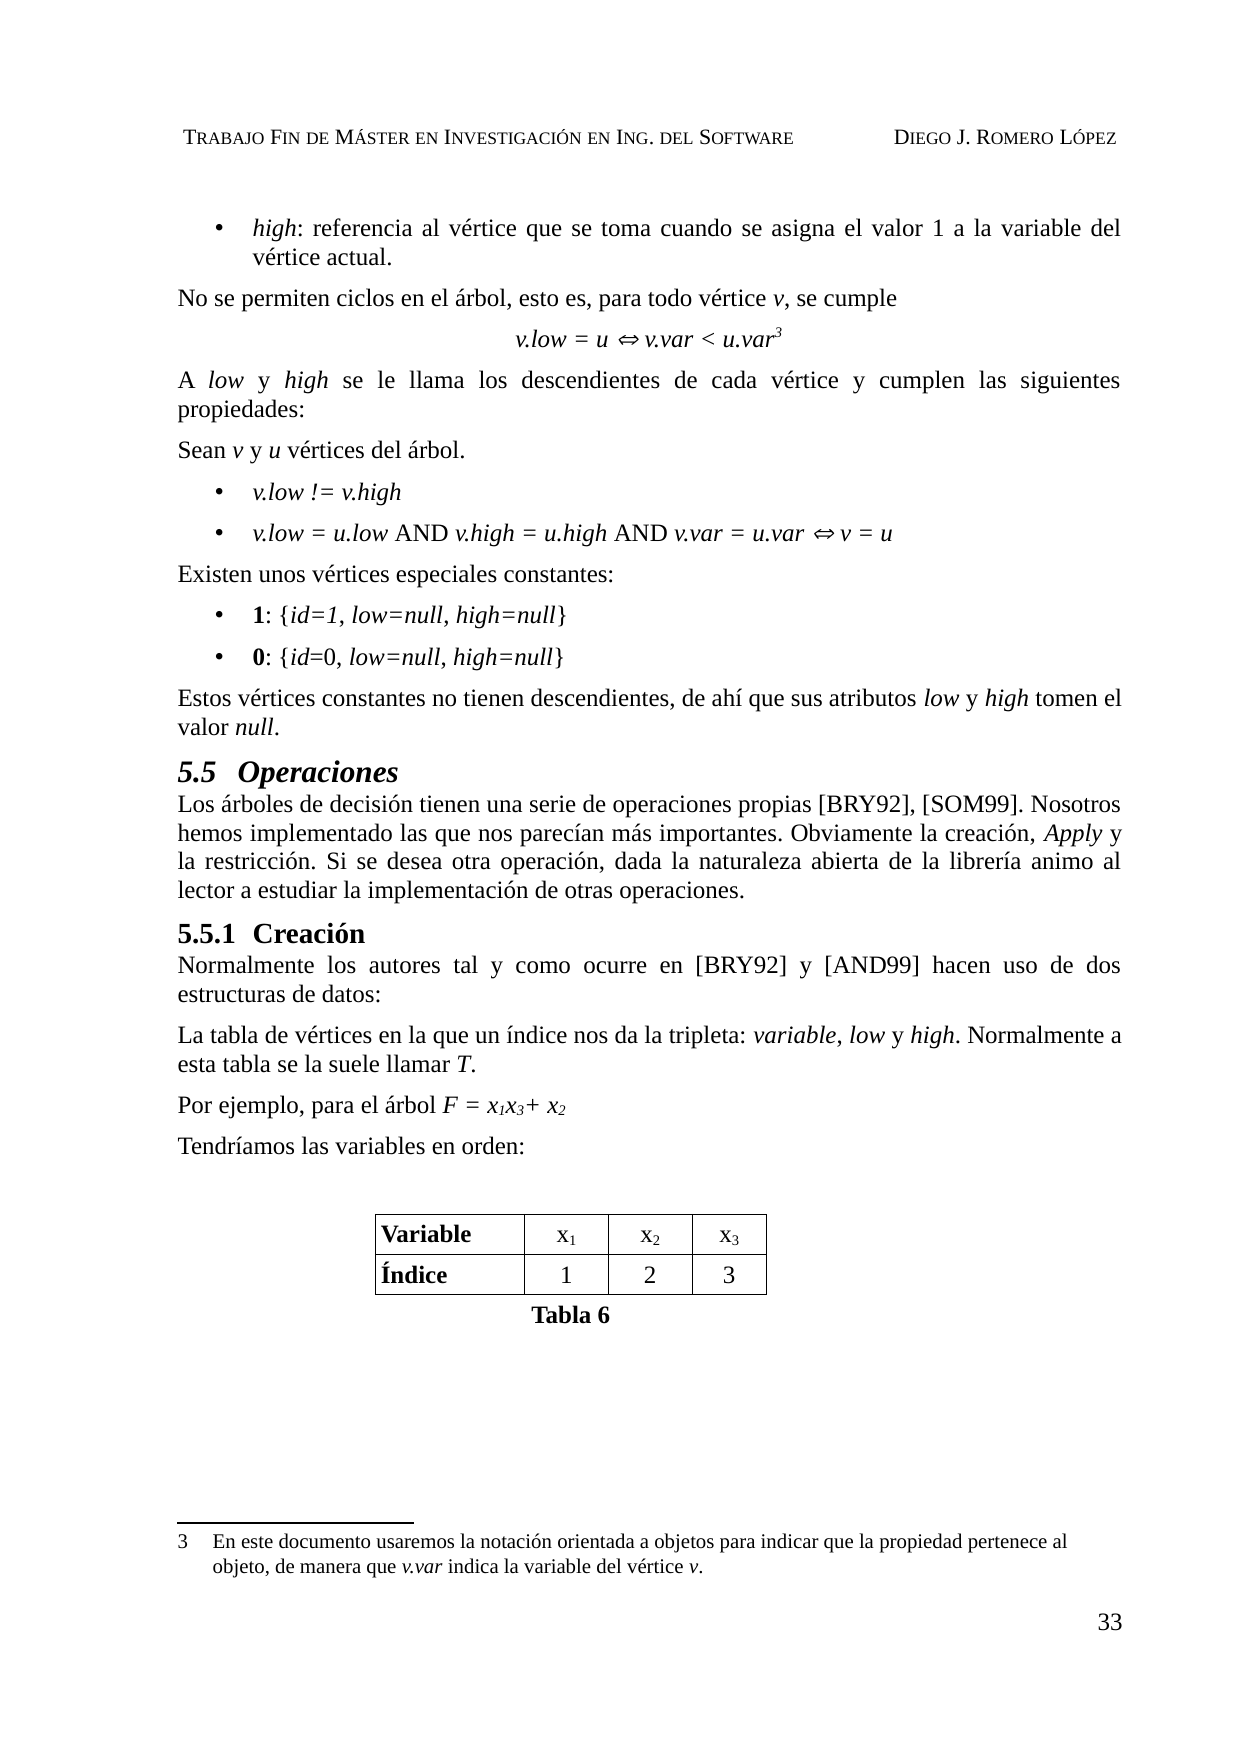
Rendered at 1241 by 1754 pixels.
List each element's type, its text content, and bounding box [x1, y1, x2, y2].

list 0: {id=0, low=null, high=null} [215, 642, 1122, 671]
text v.low = u ⇔ v.var < u.var [177, 324, 1122, 353]
subtitle Operaciones [177, 753, 1122, 789]
list high: referencia al vértice que se toma cuando se asigna el valor 1 a la variable del vértice actual. [215, 213, 1122, 271]
table_cell Índice [376, 1255, 524, 1294]
text Sean v y u vértices del árbol. [177, 436, 1122, 464]
table_header x3 [693, 1215, 766, 1254]
table_header x1 [525, 1215, 608, 1254]
text Tendríamos las variables en orden: [177, 1131, 1122, 1160]
text Por ejemplo, para el árbol F = x1x3+ x2 [177, 1090, 1122, 1119]
table_cell Tabla 6 [375, 1295, 766, 1335]
table_cell 3 [693, 1255, 766, 1294]
table_cell 1 [525, 1255, 608, 1294]
subtitle Creación [177, 916, 1122, 950]
list v.low = u.low AND v.high = u.high AND v.var = u.var ⇔ v = u [215, 518, 1122, 547]
text Los árboles de decisión tienen una serie de operaciones propias [BRY92], [SOM99]. Nosotros hemos implementado las que nos parecían más importantes. Obviamente la creación, Apply y la restricción. Si se desea otra operación, dada la naturaleza abierta de la librería animo al lector a estudiar la implementación de otras operaciones. [177, 789, 1122, 904]
text No se permiten ciclos en el árbol, esto es, para todo vértice v, se cumple [177, 283, 1122, 312]
list 1: {id=1, low=null, high=null} [215, 601, 1122, 629]
text Estos vértices constantes no tienen descendientes, de ahí que sus atributos low y high tomen el valor null. [177, 683, 1122, 741]
table_cell 2 [609, 1255, 692, 1294]
table_header Variable [376, 1215, 524, 1254]
table_header x2 [609, 1215, 692, 1254]
text En este documento usaremos la notación orientada a objetos para indicar que la propiedad pertenece al objeto, de manera que v.var indica la variable del vértice v. [177, 1529, 1122, 1578]
text La tabla de vértices en la que un índice nos da la tripleta: variable, low y high. Normalmente a esta tabla se la suele llamar T. [177, 1020, 1122, 1077]
text Normalmente los autores tal y como ocurre en [BRY92] y [AND99] hacen uso de dos estructuras de datos: [177, 950, 1122, 1007]
text Existen unos vértices especiales constantes: [177, 559, 1122, 588]
text A low y high se le llama los descendientes de cada vértice y cumplen las siguientes propiedades: [177, 366, 1122, 423]
list v.low != v.high [215, 477, 1122, 506]
